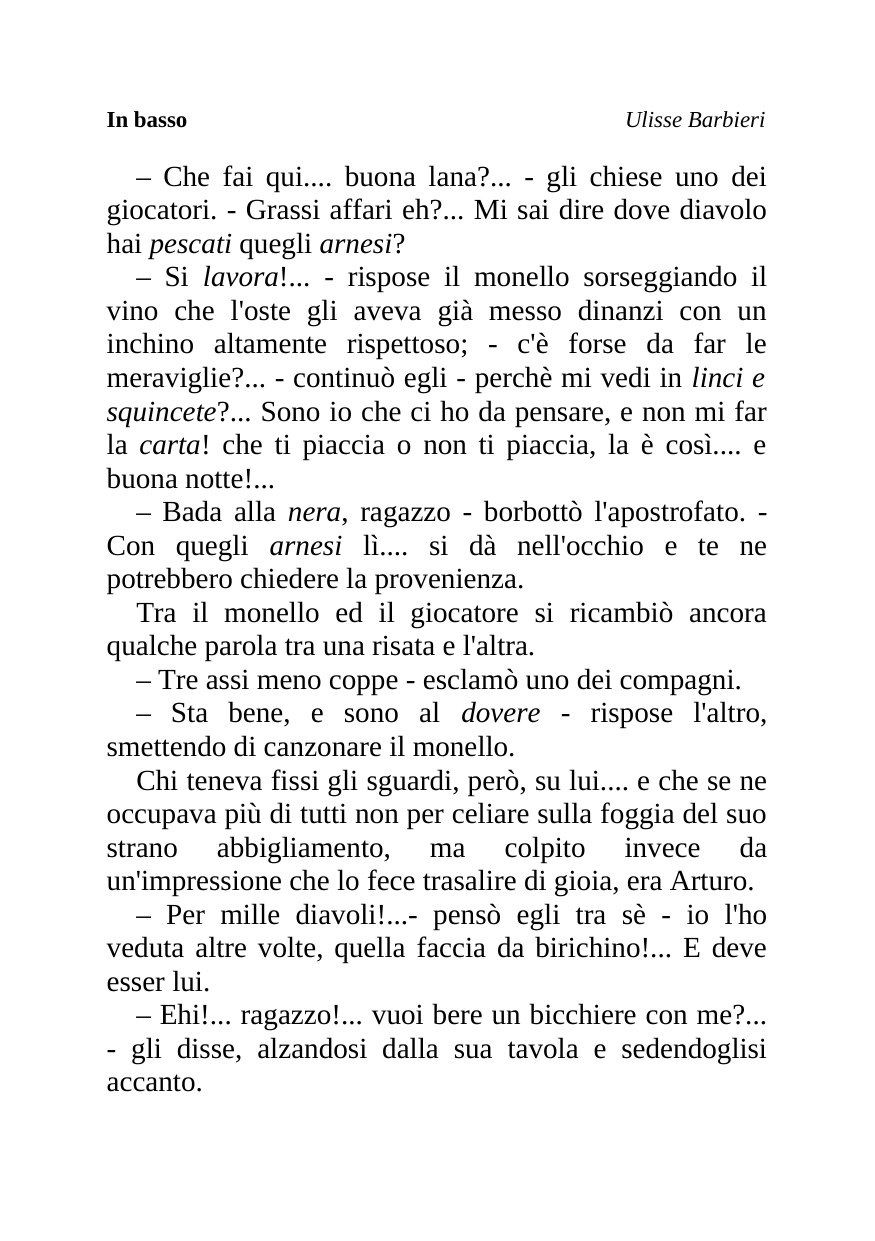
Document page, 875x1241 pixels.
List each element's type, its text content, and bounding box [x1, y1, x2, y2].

text – Sta bene, e sono al dovere - rispose l'altro, smettendo di canzonare il monello. [106, 696, 768, 763]
text – Si lavora!... - rispose il monello sorseggiando il vino che l'oste gli aveva già messo dinanzi con un inchino altamente rispettoso; - c'è forse da far le meraviglie?... - continuò egli - perchè mi vedi in linci e squincete?... Sono io che ci ho da pensare, e non mi far la carta! che ti piaccia o non ti piaccia, la è così.... e buona notte!... [106, 259, 768, 494]
text Tra il monello ed il giocatore si ricambiò ancora qualche parola tra una risata e l'altra. [106, 595, 768, 662]
text – Per mille diavoli!...- pensò egli tra sè - io l'ho veduta altre volte, quella faccia da birichino!... E deve esser lui. [106, 897, 768, 997]
text – Bada alla nera, ragazzo - borbottò l'apostrofato. - Con quegli arnesi lì.... si dà nell'occhio e te ne potrebbero chiedere la provenienza. [106, 494, 768, 595]
text – Che fai qui.... buona lana?... - gli chiese uno dei giocatori. - Grassi affari eh?... Mi sai dire dove diavolo hai pescati quegli arnesi? [106, 159, 768, 259]
text – Ehi!... ragazzo!... vuoi bere un bicchiere con me?... - gli disse, alzandosi dalla sua tavola e sedendoglisi accanto. [106, 997, 768, 1098]
text – Tre assi meno coppe - esclamò uno dei compagni. [106, 662, 768, 696]
text Chi teneva fissi gli sguardi, però, su lui.... e che se ne occupava più di tutti non per celiare sulla foggia del suo strano abbigliamento, ma colpito invece da un'impressione che lo fece trasalire di gioia, era Arturo. [106, 763, 768, 897]
